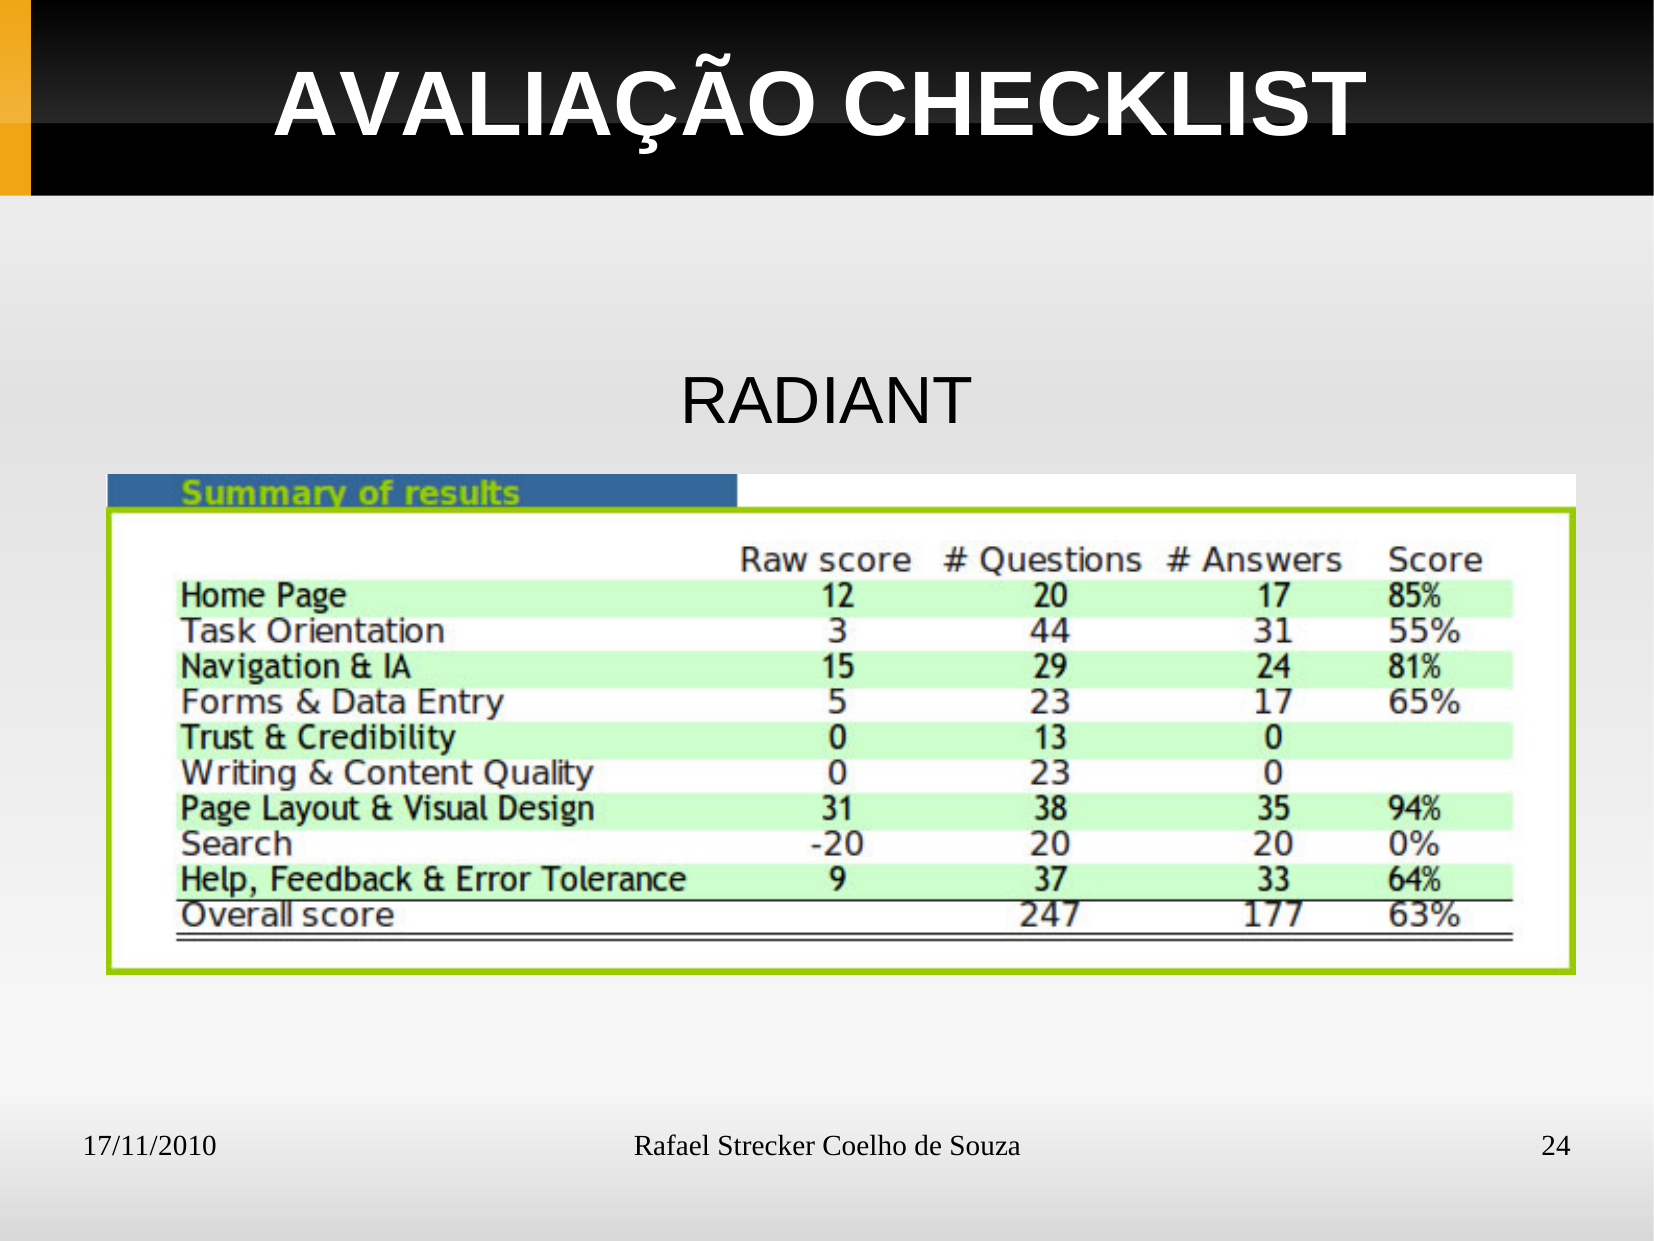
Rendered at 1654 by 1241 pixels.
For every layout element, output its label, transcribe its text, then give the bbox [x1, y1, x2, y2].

picture [0, 0, 1654, 1241]
title AVALIAÇÃO CHECKLIST [76, 7, 1565, 200]
subtitle RADIANT [82, 297, 1571, 1102]
